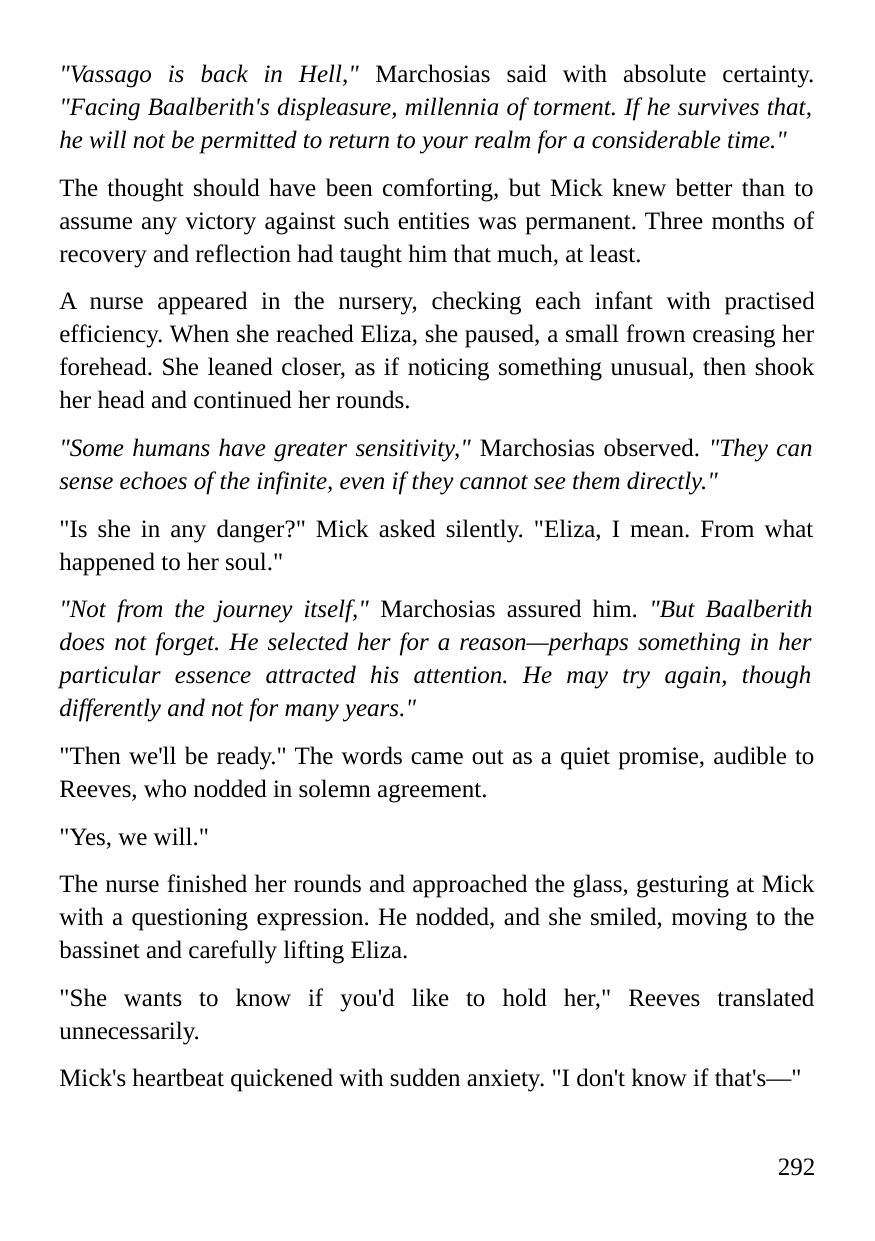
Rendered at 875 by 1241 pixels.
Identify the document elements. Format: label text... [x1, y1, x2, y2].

text "Not from the journey itself," Marchosias assured him. "But Baalberith does not forget. He selected her for a reason—perhaps something in her particular essence attracted his attention. He may try again, though differently and not for many years." [59, 594, 815, 722]
text A nurse appeared in the nursery, checking each infant with practised efficiency. When she reached Eliza, she paused, a small frown creasing her forehead. She leaned closer, as if noticing something unusual, then shook her head and continued her rounds. [59, 286, 815, 414]
text "Yes, we will." [59, 822, 815, 850]
text Mick's heartbeat quickened with sudden anxiety. "I don't know if that's—" [59, 1063, 815, 1092]
text The thought should have been comforting, but Mick knew better than to assume any victory against such entities was permanent. Three months of recovery and reflection had taught him that much, at least. [59, 173, 815, 267]
text The nurse finished her rounds and approached the glass, gesturing at Mick with a questioning expression. He nodded, and she smiled, moving to the bassinet and carefully lifting Eliza. [59, 869, 815, 964]
text "Is she in any danger?" Mick asked silently. "Eliza, I mean. From what happened to her soul." [59, 514, 815, 575]
text "Vassago is back in Hell," Marchosias said with absolute certainty. "Facing Baalberith's displeasure, millennia of torment. If he survives that, he will not be permitted to return to your realm for a considerable time." [59, 59, 815, 154]
text "Some humans have greater sensitivity," Marchosias observed. "They can sense echoes of the infinite, even if they cannot see them directly." [59, 433, 815, 495]
text "She wants to know if you'd like to hold her," Reeves translated unnecessarily. [59, 983, 815, 1044]
text "Then we'll be ready." The words came out as a quiet promise, audible to Reeves, who nodded in solemn agreement. [59, 741, 815, 803]
